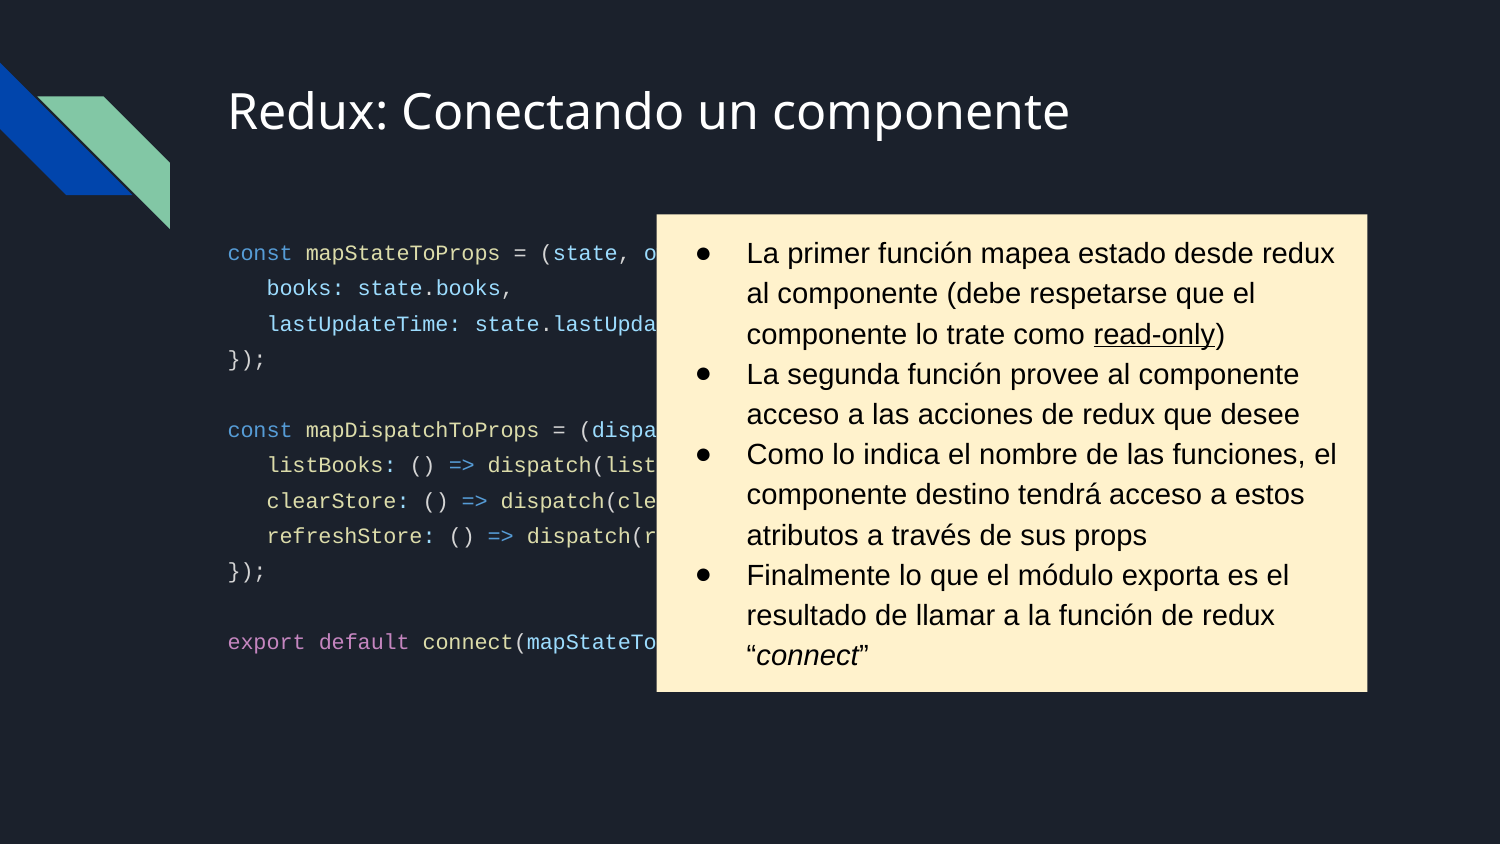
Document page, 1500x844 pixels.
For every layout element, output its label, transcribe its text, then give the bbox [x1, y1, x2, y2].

text_box La primer función mapea estado desde redux al componente (debe respetarse que el componente lo trate como read-only) La segunda función provee al componente acceso a las acciones de redux que desee Como lo indica el nombre de las funciones, el componente destino tendrá acceso a estos atributos a través de sus props Finalmente lo que el módulo exporta es el resultado de llamar a la función de redux “connect” [656, 214, 1368, 692]
text_box const mapStateToProps = (state, ownProps) => ({ books: state.books, lastUpdateTime: state.lastUpdateTime }); const mapDispatchToProps = (dispatch, ownProps) => ({ listBooks: () => dispatch(listBooks()), clearStore: () => dispatch(clearStore()), refreshStore: () => dispatch(refreshStore()) }); export default connect(mapStateToProps, mapDispatchToProps)(App); [212, 214, 1368, 735]
text_box Redux: Conectando un componente [212, 64, 1368, 214]
